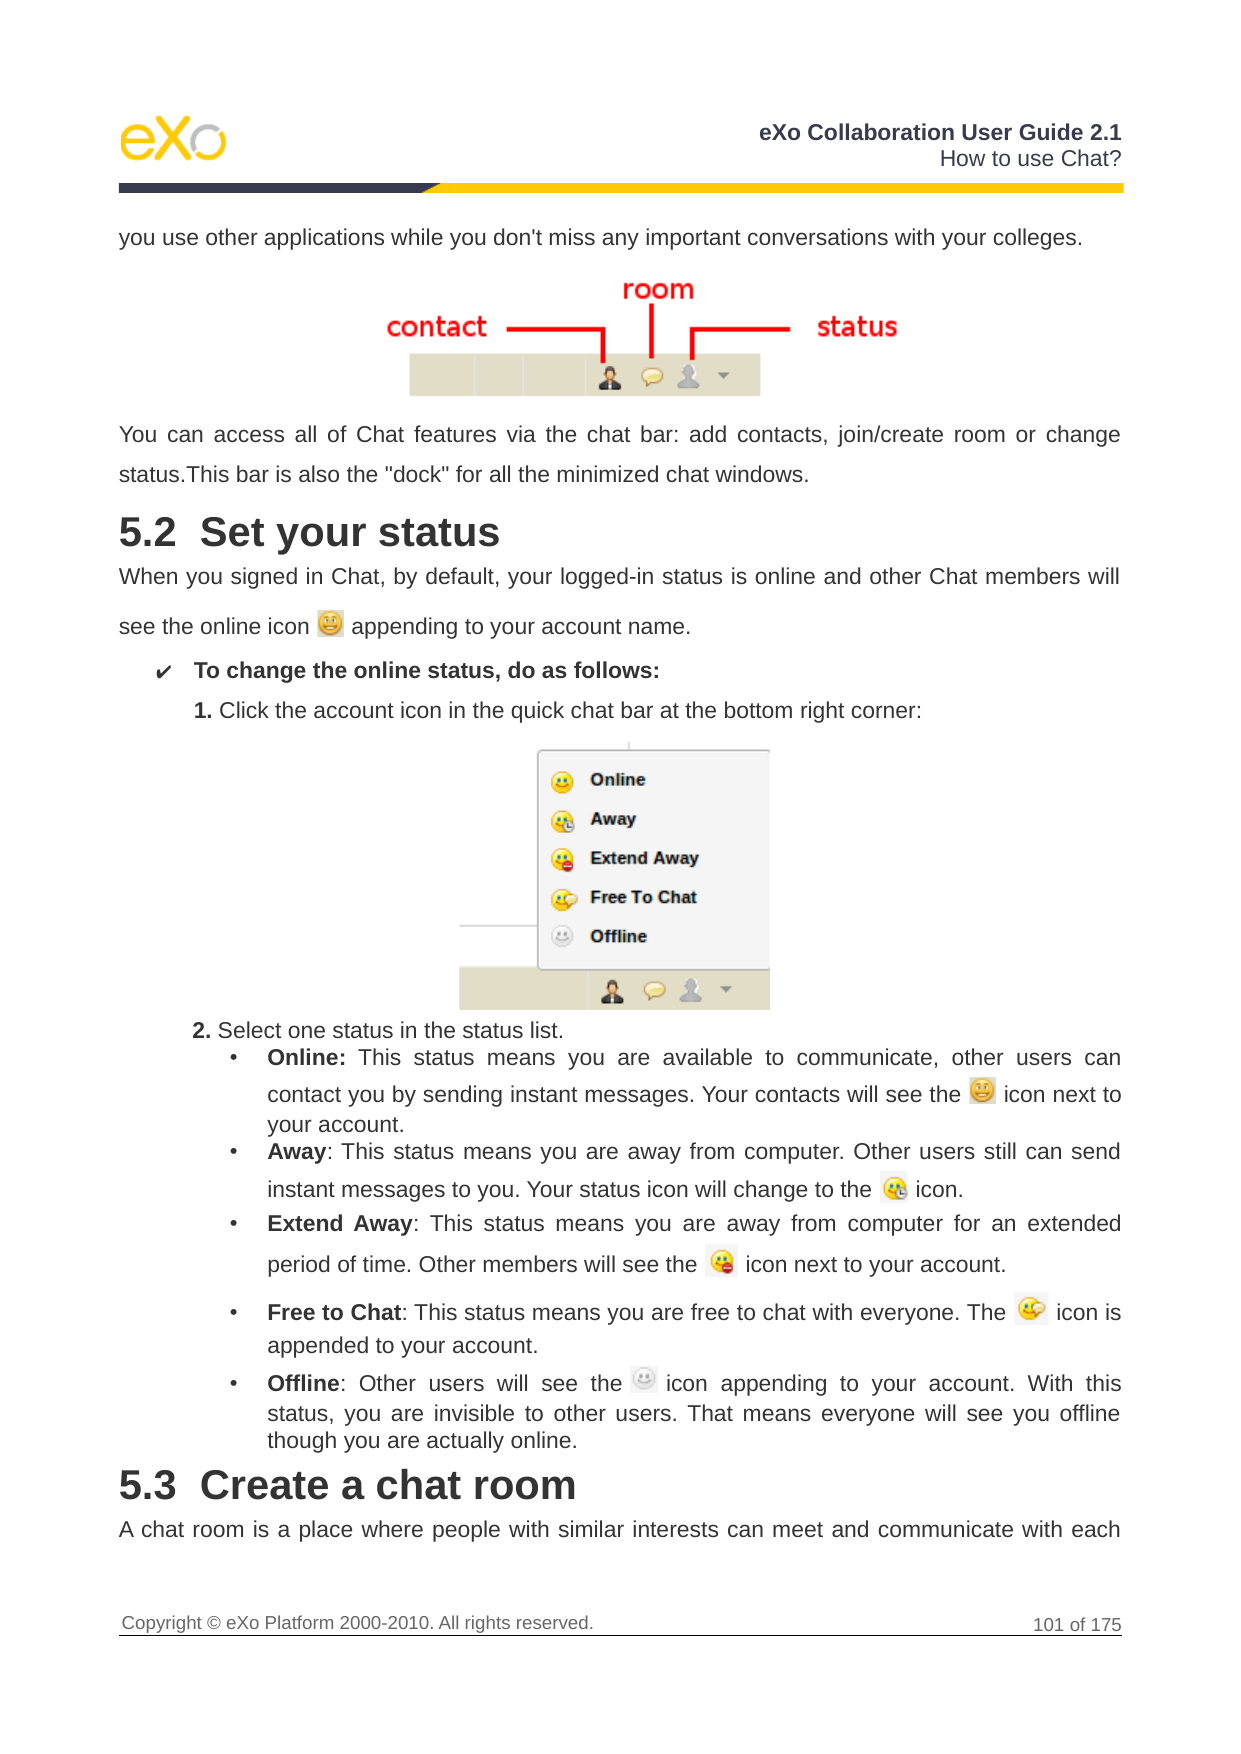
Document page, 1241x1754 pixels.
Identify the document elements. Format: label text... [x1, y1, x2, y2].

text You can access all of Chat features via the chat bar: add contacts, join/create room or change status.This bar is also the "dock" for all the minimized chat windows. [118, 401, 1122, 487]
picture [1014, 1292, 1049, 1325]
picture [459, 742, 771, 1010]
list When you signed in Chat, by default, your logged-in status is online and other Chat members will see the online iconappending to your account name. [81, 563, 1122, 644]
subtitle Set your status [118, 508, 1122, 556]
list Online: This status means you are available to communicate, other users can contact you by sending instant messages. Your contacts will see theicon next to your account. [229, 1043, 1122, 1138]
list Away: This status means you are away from computer. Other users still can send instant messages to you. Your status icon will change to theicon. [229, 1138, 1122, 1210]
list To change the online status, do as follows: [156, 657, 1122, 684]
list Offline: Other users will see theicon appending to your account. With this status, you are invisible to other users. That means everyone will see you offline though you are actually online. [229, 1359, 1122, 1453]
picture [118, 183, 1124, 193]
picture [879, 1171, 908, 1203]
picture [705, 1244, 738, 1277]
picture [317, 610, 344, 637]
picture [366, 263, 936, 401]
list Free to Chat: This status means you are free to chat with everyone. Theicon is appended to your account. [229, 1284, 1122, 1359]
text 2. Select one status in the status list. [118, 1010, 1122, 1043]
subtitle Create a chat room [118, 1461, 1122, 1508]
picture [630, 1366, 659, 1393]
text you use other applications while you don't miss any important conversations with your colleges. [118, 223, 1122, 250]
list 1. Click the account icon in the quick chat bar at the bottom right corner: [156, 697, 1122, 723]
list Extend Away: This status means you are away from computer for an extended period of time. Other members will see theicon next to your account. [229, 1210, 1122, 1284]
picture [120, 115, 227, 161]
text A chat room is a place where people with similar interests can meet and communicate with each [118, 1516, 1122, 1542]
picture [969, 1077, 996, 1104]
